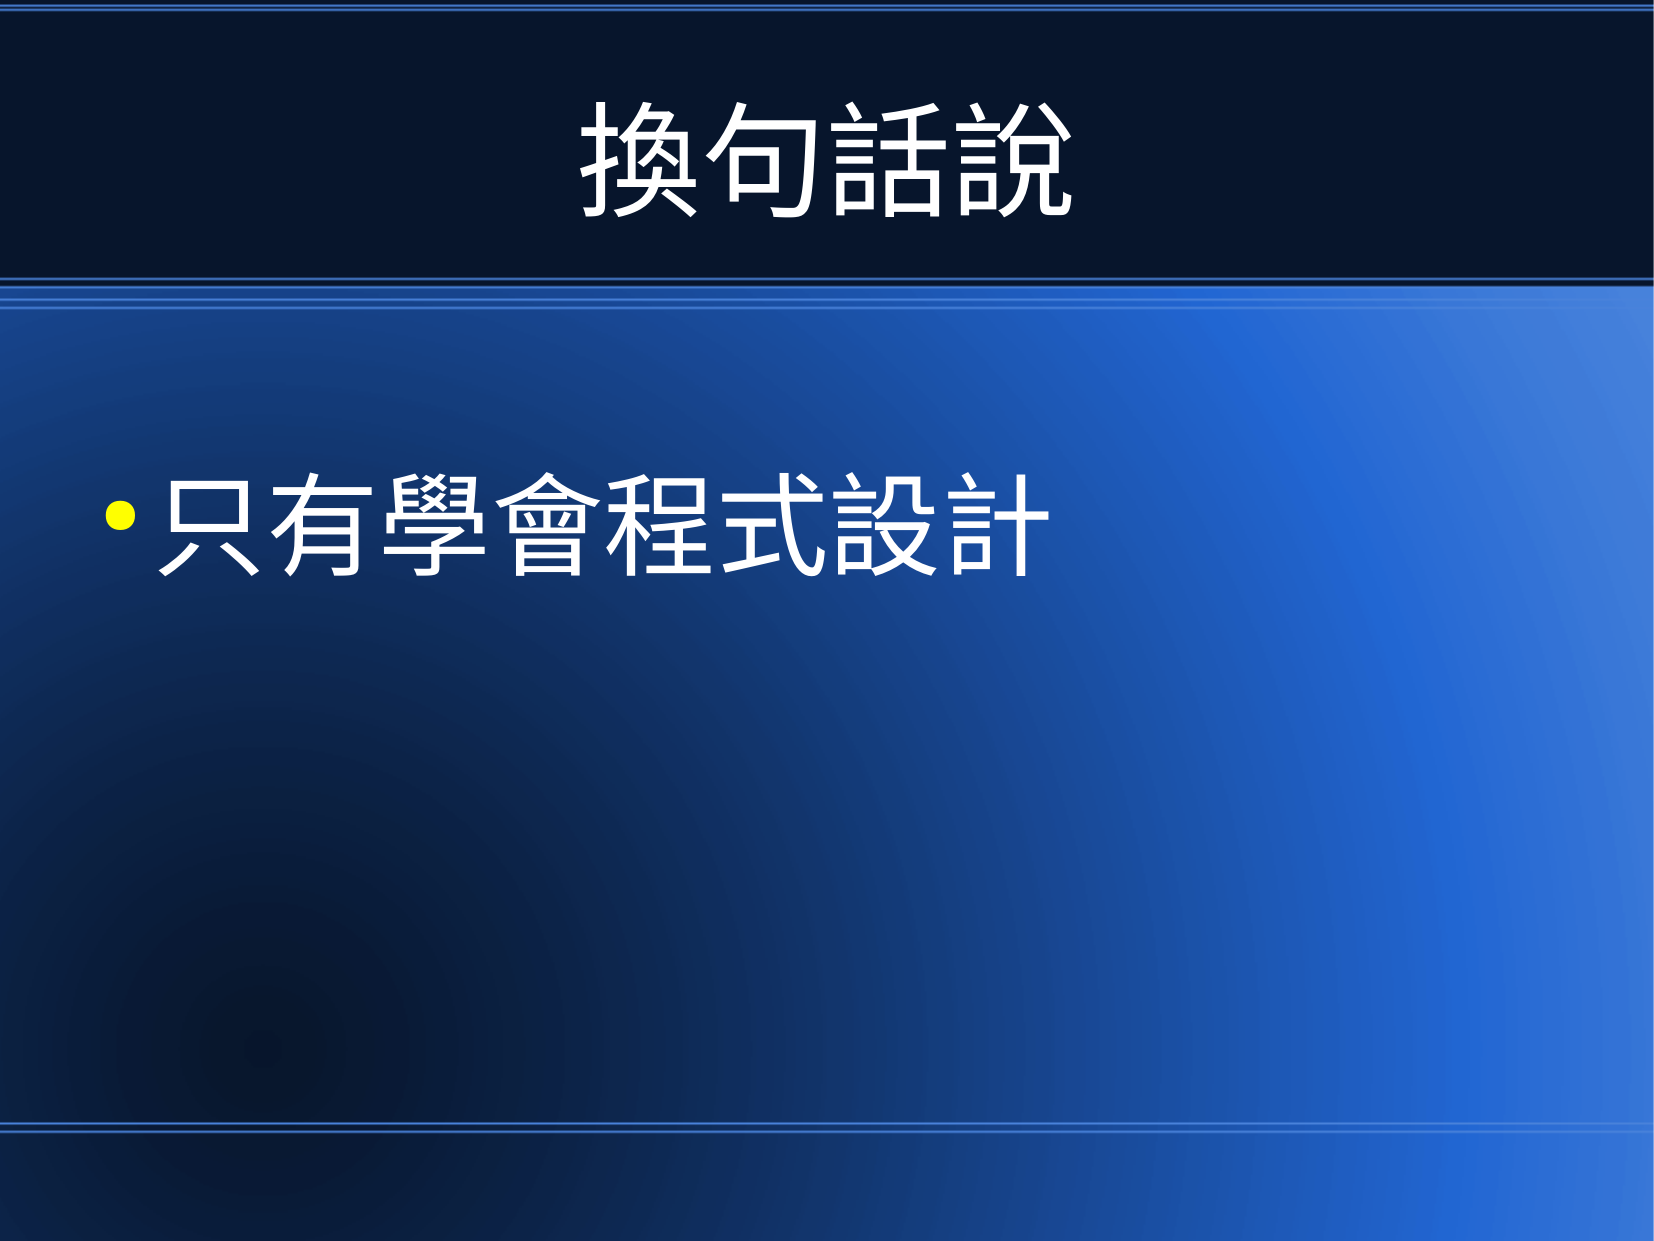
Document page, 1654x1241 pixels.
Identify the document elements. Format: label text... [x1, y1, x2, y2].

title 換句話說 [82, 49, 1571, 257]
picture [0, 0, 1654, 1241]
list 只有學會程式設計 [82, 355, 1571, 1241]
